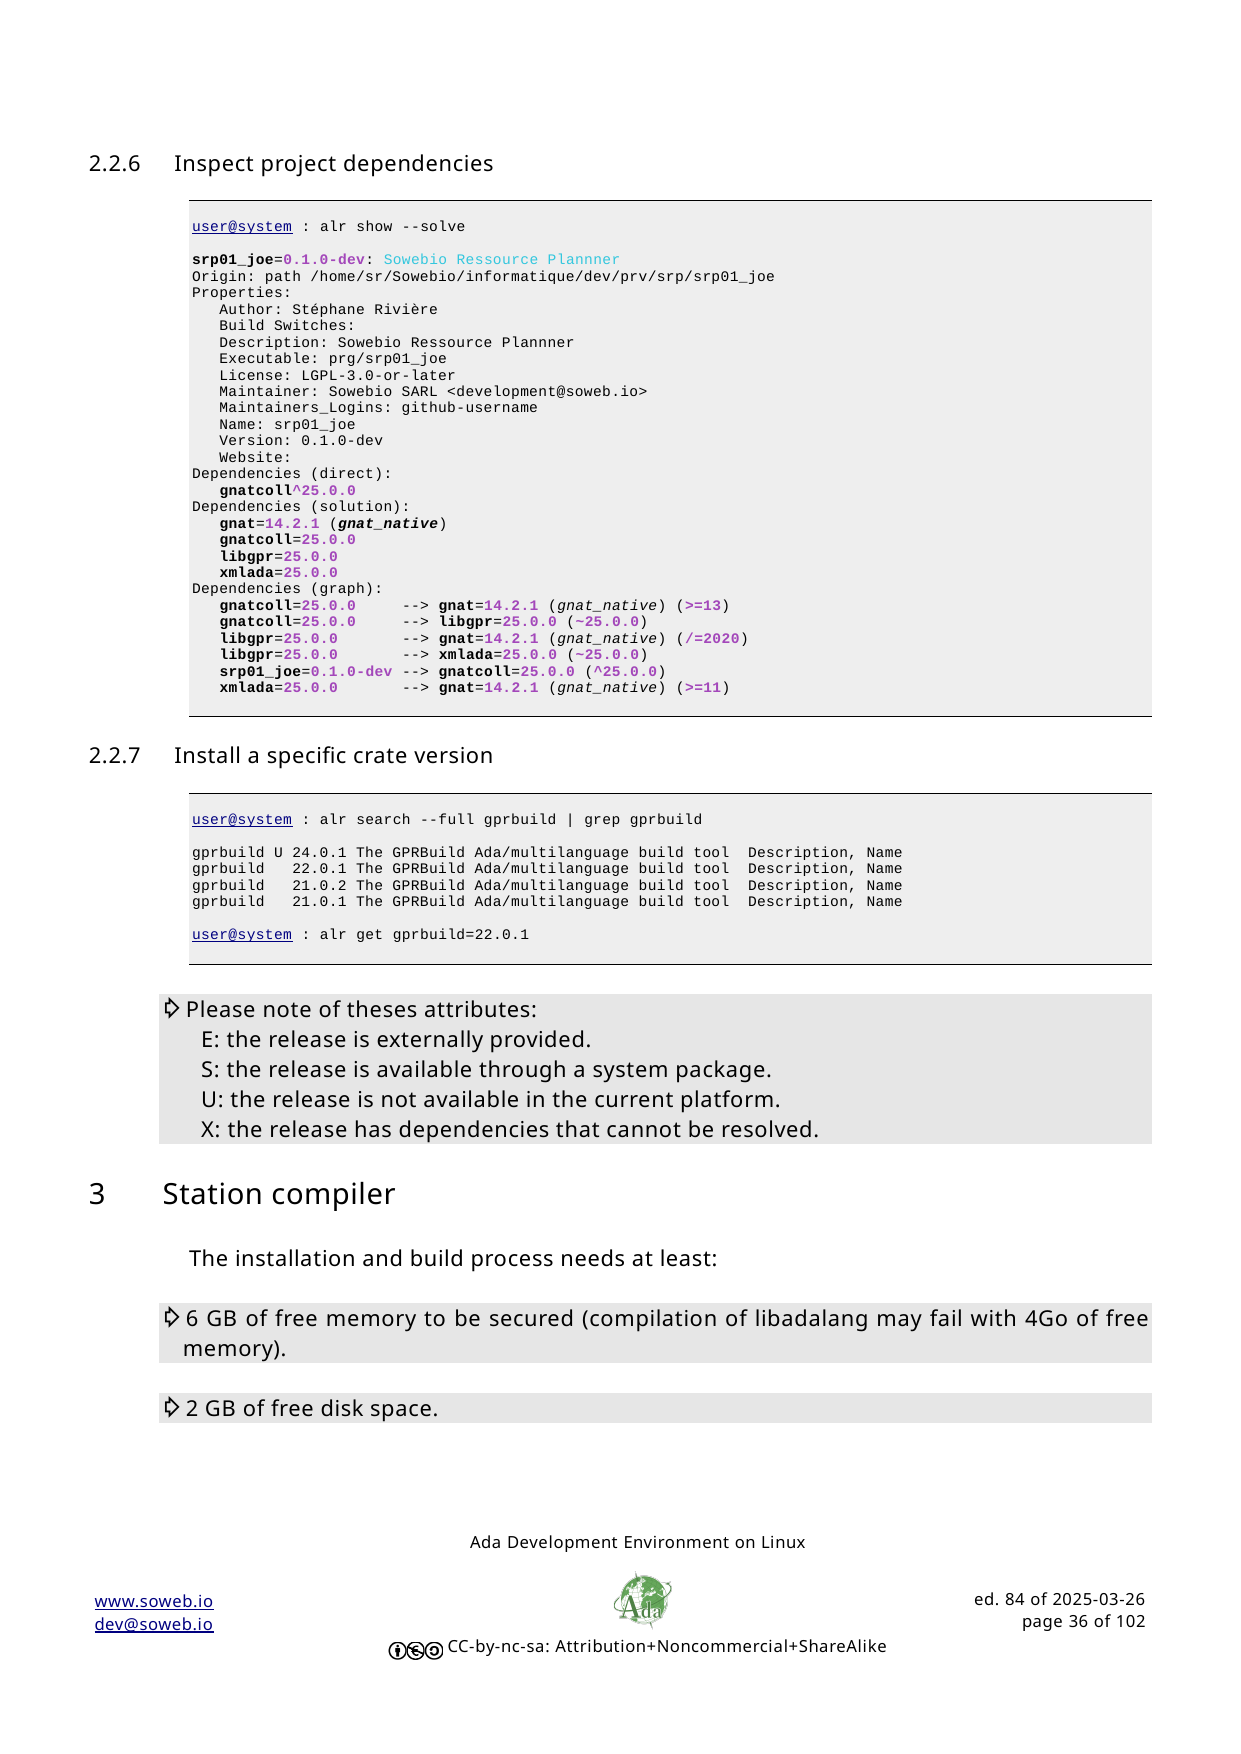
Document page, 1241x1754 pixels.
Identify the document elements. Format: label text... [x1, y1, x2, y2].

list libgpr=25.0.0 --> xmlada=25.0.0 (~25.0.0) [189, 645, 1152, 661]
list gnat=14.2.1 (gnat_native) [189, 513, 1152, 529]
subtitle Inspect project dependencies [88, 148, 1152, 189]
list gnatcoll^25.0.0 [189, 480, 1152, 497]
list gnatcoll=25.0.0 [189, 529, 1152, 546]
text The installation and build process needs at least: [189, 1243, 1152, 1273]
subtitle Station compiler [88, 1173, 1152, 1213]
list Author: Stéphane Rivière [189, 299, 1152, 316]
list libgpr=25.0.0 [189, 546, 1152, 562]
list gprbuild 21.0.2 The GPRBuild Ada/multilanguage build tool Description, Name [189, 875, 1152, 892]
list gnatcoll=25.0.0 --> gnat=14.2.1 (gnat_native) (>=13) [189, 595, 1152, 612]
list 6 GB of free memory to be secured (compilation of libadalang may fail with 4Go of free memory). [159, 1303, 1152, 1363]
list Dependencies (solution): [189, 497, 1152, 513]
list Dependencies (graph): [189, 579, 1152, 595]
list Description: Sowebio Ressource Plannner [189, 332, 1152, 348]
list srp01_joe=0.1.0-dev: Sowebio Ressource Plannner [189, 250, 1152, 266]
list License: LGPL-3.0-or-later [189, 365, 1152, 381]
list 2 GB of free disk space. [159, 1393, 1152, 1423]
list Properties: [189, 283, 1152, 299]
list gprbuild 22.0.1 The GPRBuild Ada/multilanguage build tool Description, Name [189, 859, 1152, 875]
list Maintainer: Sowebio SARL <development@soweb.io> [189, 381, 1152, 398]
list xmlada=25.0.0 --> gnat=14.2.1 (gnat_native) (>=11) [189, 678, 1152, 694]
list gprbuild U 24.0.1 The GPRBuild Ada/multilanguage build tool Description, Name [189, 842, 1152, 859]
list Executable: prg/srp01_joe [189, 348, 1152, 365]
picture [613, 1571, 672, 1630]
list gnatcoll=25.0.0 --> libgpr=25.0.0 (~25.0.0) [189, 612, 1152, 628]
list Maintainers_Logins: github-username [189, 398, 1152, 414]
list Name: srp01_joe [189, 414, 1152, 431]
list srp01_joe=0.1.0-dev --> gnatcoll=25.0.0 (^25.0.0) [189, 661, 1152, 678]
list user@system : alr search --full gprbuild | grep gprbuild [189, 794, 1152, 842]
list Please note of theses attributes: E: the release is externally provided. S: the release is available through a system package. U: the release is not available in the current platform. X: the release has dependencies that cannot be resolved. [159, 994, 1152, 1144]
list Origin: path /home/sr/Sowebio/informatique/dev/prv/srp/srp01_joe [189, 266, 1152, 283]
list libgpr=25.0.0 --> gnat=14.2.1 (gnat_native) (/=2020) [189, 628, 1152, 645]
list gprbuild 21.0.1 The GPRBuild Ada/multilanguage build tool Description, Name user@system : alr get gprbuild=22.0.1 [189, 892, 1152, 964]
list Build Switches: [189, 316, 1152, 332]
picture [388, 1642, 443, 1660]
list Website: [189, 447, 1152, 464]
list Dependencies (direct): [189, 464, 1152, 480]
list Version: 0.1.0-dev [189, 431, 1152, 447]
subtitle Install a specific crate version [88, 740, 1152, 781]
list xmlada=25.0.0 [189, 562, 1152, 579]
list user@system : alr show --solve [189, 201, 1152, 250]
